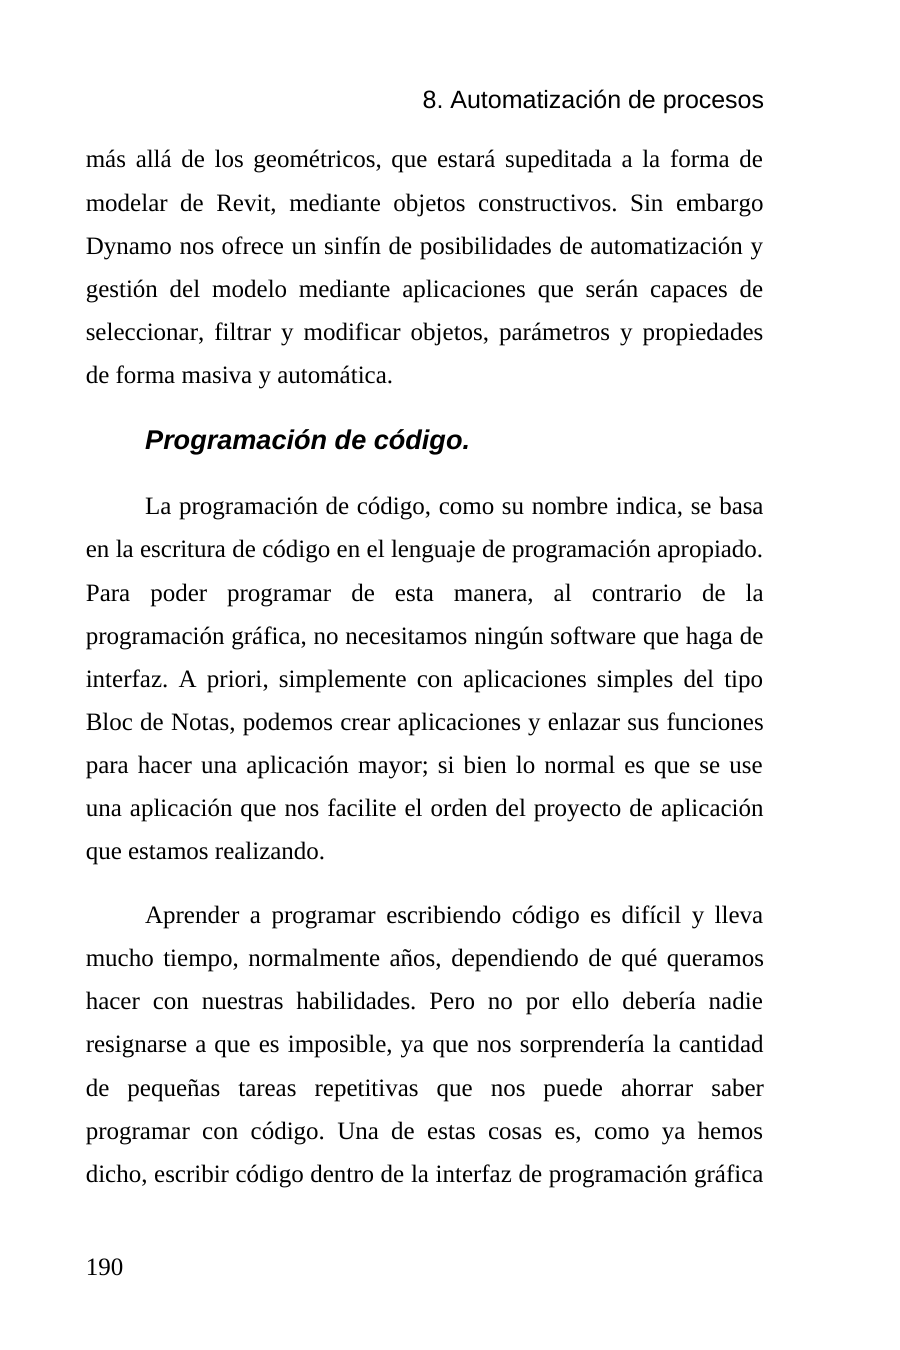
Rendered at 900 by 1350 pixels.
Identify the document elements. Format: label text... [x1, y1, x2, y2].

subtitle Programación de código. [86, 424, 764, 455]
text La programación de código, como su nombre indica, se basa en la escritura de código en el lenguaje de programación apropiado. Para poder programar de esta manera, al contrario de la programación gráfica, no necesitamos ningún software que haga de interfaz. A priori, simplemente con aplicaciones simples del tipo Bloc de Notas, podemos crear aplicaciones y enlazar sus funciones para hacer una aplicación mayor; si bien lo normal es que se use una aplicación que nos facilite el orden del proyecto de aplicación que estamos realizando. [86, 491, 764, 865]
text más allá de los geométricos, que estará supeditada a la forma de modelar de Revit, mediante objetos constructivos. Sin embargo Dynamo nos ofrece un sinfín de posibilidades de automatización y gestión del modelo mediante aplicaciones que serán capaces de seleccionar, filtrar y modificar objetos, parámetros y propiedades de forma masiva y automática. [86, 144, 764, 389]
text Aprender a programar escribiendo código es difícil y lleva mucho tiempo, normalmente años, dependiendo de qué queramos hacer con nuestras habilidades. Pero no por ello debería nadie resignarse a que es imposible, ya que nos sorprendería la cantidad de pequeñas tareas repetitivas que nos puede ahorrar saber programar con código. Una de estas cosas es, como ya hemos dicho, escribir código dentro de la interfaz de programación gráfica [86, 900, 764, 1188]
